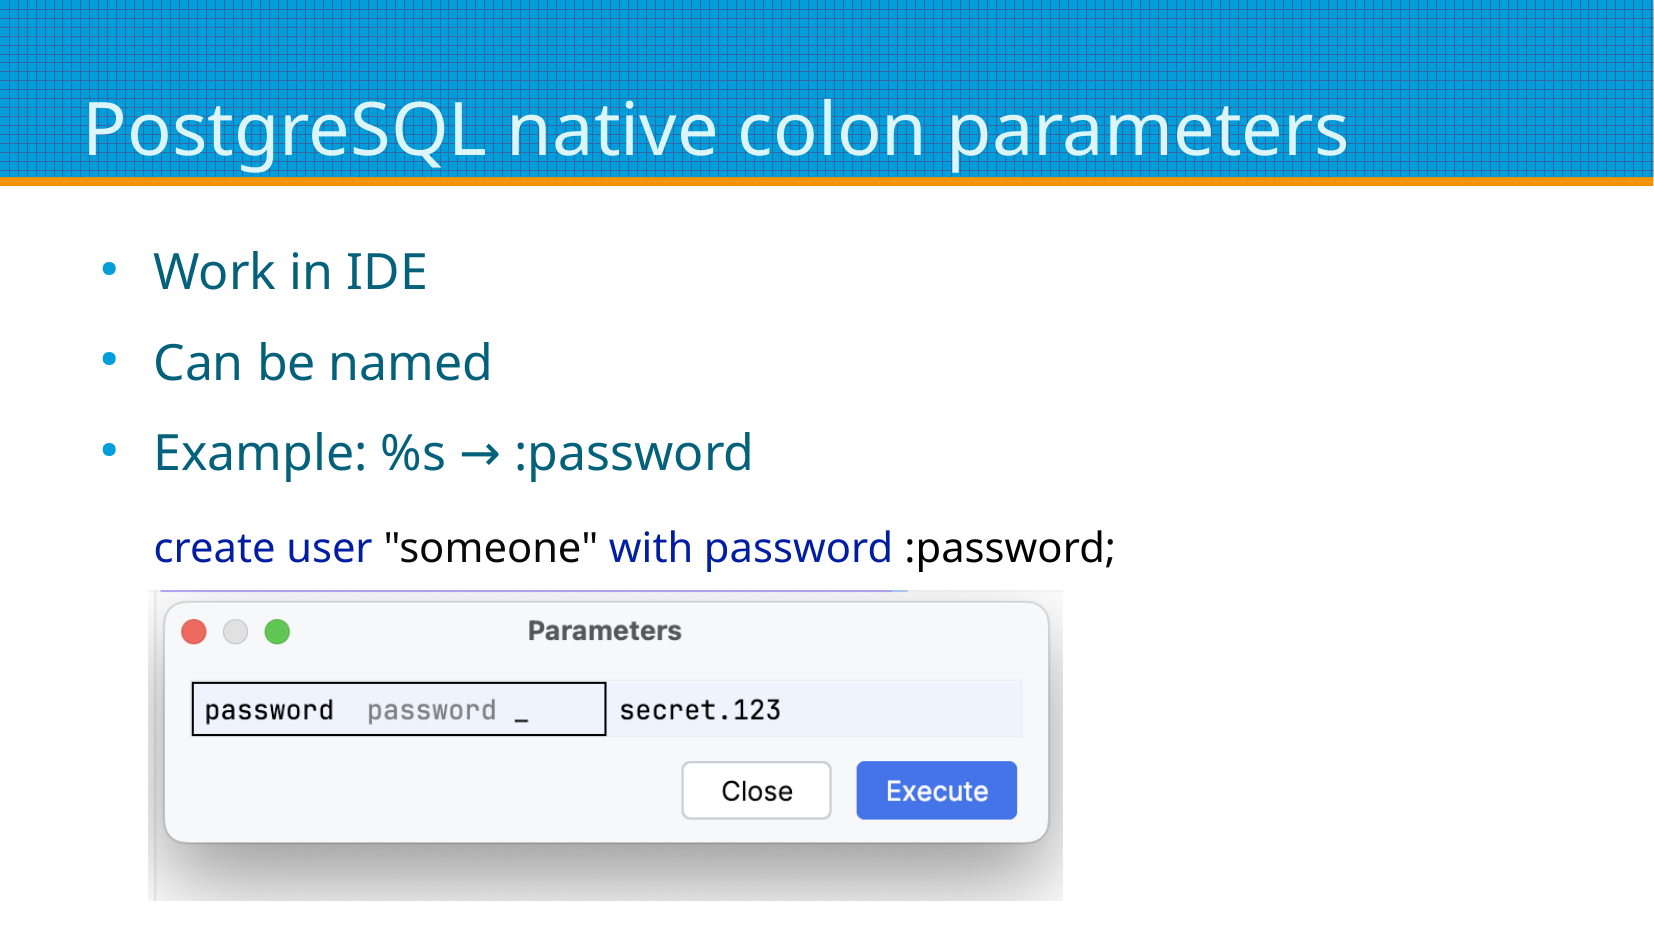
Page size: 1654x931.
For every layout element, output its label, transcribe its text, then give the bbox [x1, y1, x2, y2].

text_box create user "someone" with password :password; [147, 472, 1388, 621]
title PostgreSQL native colon parameters [82, 14, 1571, 178]
picture [148, 590, 1063, 901]
list Work in IDE Can be named Example: %s → :password [82, 236, 1571, 502]
